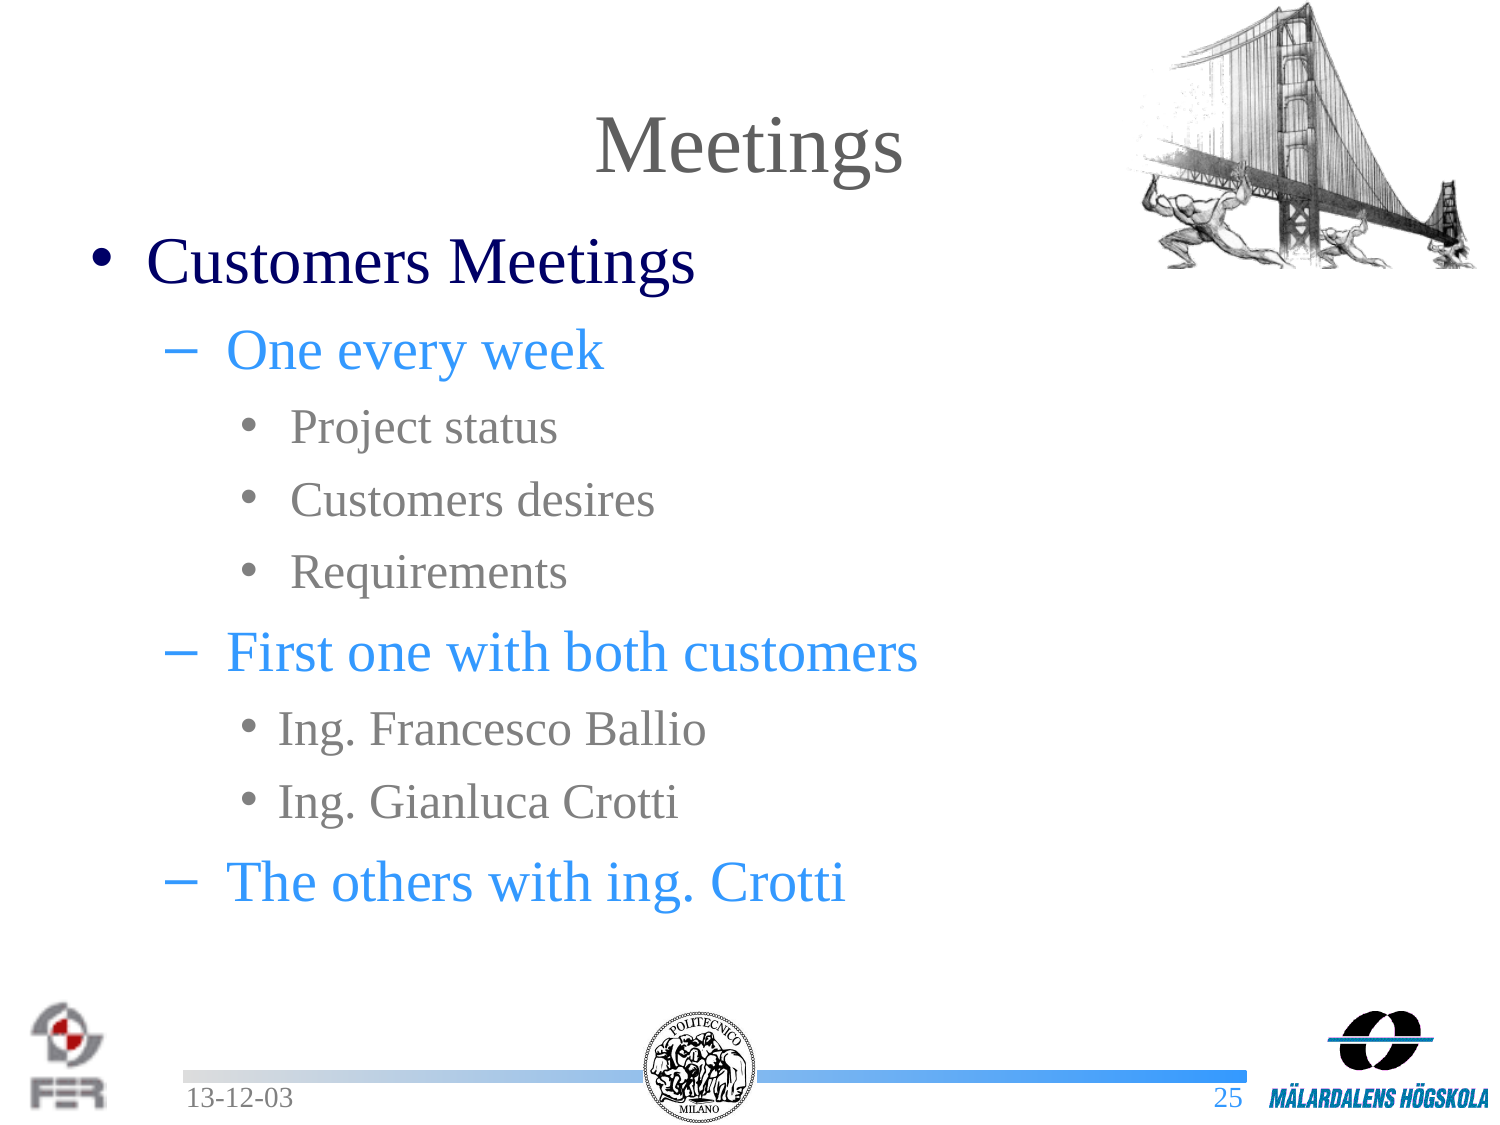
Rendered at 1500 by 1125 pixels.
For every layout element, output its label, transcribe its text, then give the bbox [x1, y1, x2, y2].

picture [29, 987, 107, 1125]
text_box [1186, 1070, 1258, 1114]
picture [1435, 1096, 1441, 1104]
picture [1368, 1093, 1374, 1104]
picture [1122, 0, 1477, 269]
picture [643, 1011, 757, 1123]
picture [1269, 1011, 1488, 1108]
picture [1454, 1091, 1459, 1108]
list Customers Meetings One every week Project status Customers desires Requirements First one with both customers Ing. Francesco Ballio Ing. Gianluca Crotti The others with ing. Crotti [75, 209, 1426, 952]
title Meetings [75, 45, 1122, 209]
text_box 13-12-03 [171, 1070, 396, 1114]
